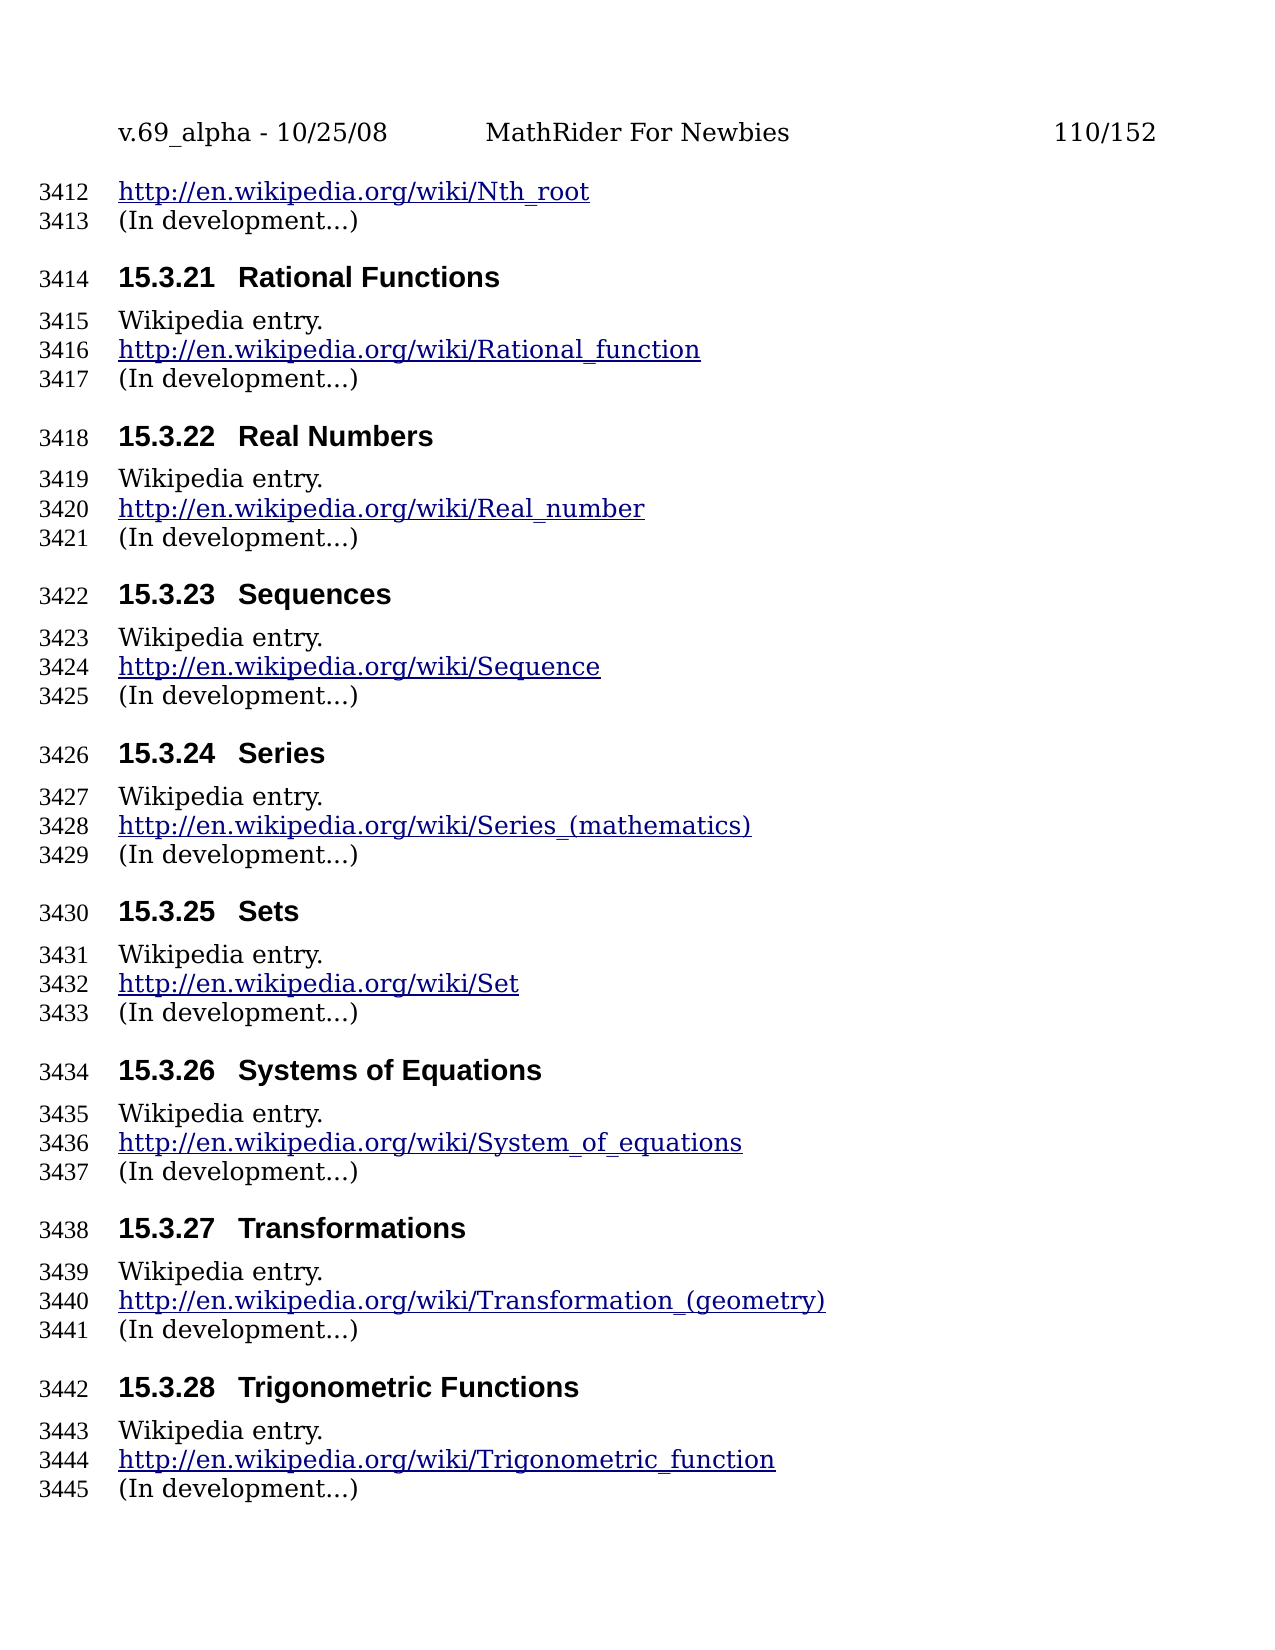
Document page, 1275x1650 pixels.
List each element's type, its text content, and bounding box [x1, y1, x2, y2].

text Wikipedia entry. [118, 940, 1157, 969]
text http://en.wikipedia.org/wiki/Nth_root [118, 177, 1157, 206]
subtitle Series [118, 736, 1157, 769]
text (In development...) [118, 999, 1157, 1028]
text Wikipedia entry. [118, 782, 1157, 811]
text (In development...) [118, 840, 1157, 869]
text Wikipedia entry. [118, 306, 1157, 335]
text Wikipedia entry. [118, 465, 1157, 494]
subtitle Trigonometric Functions [118, 1370, 1157, 1403]
subtitle Real Numbers [118, 419, 1157, 452]
text http://en.wikipedia.org/wiki/Set [118, 969, 1157, 999]
subtitle Sequences [118, 577, 1157, 611]
text (In development...) [118, 682, 1157, 711]
text Wikipedia entry. [118, 1099, 1157, 1128]
text http://en.wikipedia.org/wiki/Real_number [118, 494, 1157, 523]
text (In development...) [118, 364, 1157, 394]
subtitle Systems of Equations [118, 1053, 1157, 1086]
text http://en.wikipedia.org/wiki/Trigonometric_function [118, 1445, 1157, 1474]
text (In development...) [118, 1474, 1157, 1503]
text Wikipedia entry. [118, 1416, 1157, 1445]
text Wikipedia entry. [118, 1257, 1157, 1287]
text http://en.wikipedia.org/wiki/Rational_function [118, 335, 1157, 364]
subtitle Sets [118, 894, 1157, 928]
text http://en.wikipedia.org/wiki/Transformation_(geometry) [118, 1287, 1157, 1316]
text http://en.wikipedia.org/wiki/Series_(mathematics) [118, 811, 1157, 840]
text Wikipedia entry. [118, 623, 1157, 652]
subtitle Transformations [118, 1211, 1157, 1245]
text (In development...) [118, 523, 1157, 552]
text http://en.wikipedia.org/wiki/System_of_equations [118, 1128, 1157, 1157]
text (In development...) [118, 1157, 1157, 1186]
text (In development...) [118, 206, 1157, 235]
subtitle Rational Functions [118, 260, 1157, 294]
text (In development...) [118, 1316, 1157, 1345]
text http://en.wikipedia.org/wiki/Sequence [118, 652, 1157, 682]
